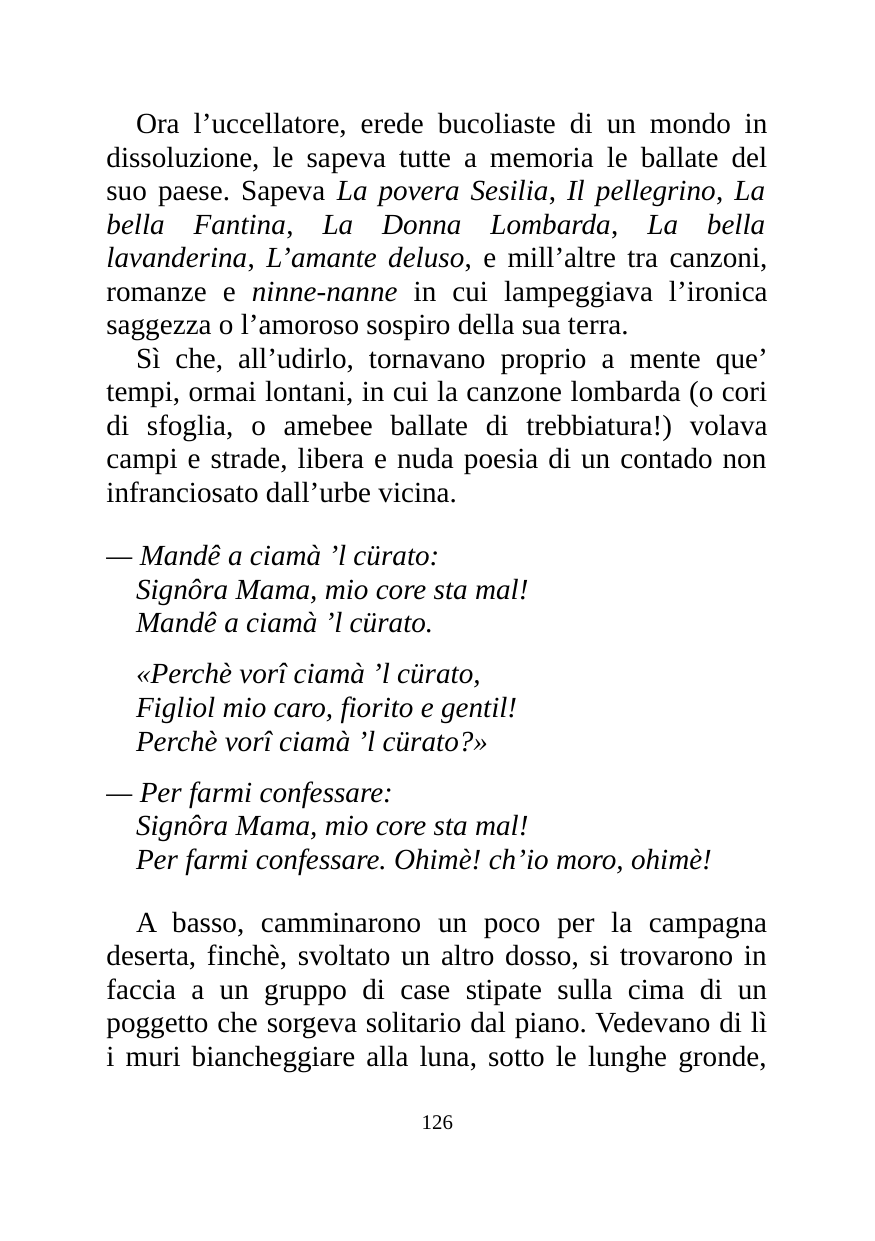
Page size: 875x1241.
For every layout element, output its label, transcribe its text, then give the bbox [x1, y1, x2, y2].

text Sì che, all’udirlo, tornavano proprio a mente que’ tempi, ormai lontani, in cui la canzone lombarda (o cori di sfoglia, o amebee ballate di trebbiatura!) volava campi e strade, libera e nuda poesia di un contado non infranciosato dall’urbe vicina. [106, 341, 768, 509]
text Ora l’uccellatore, erede bucoliaste di un mondo in dissoluzione, le sapeva tutte a memoria le ballate del suo paese. Sapeva La povera Sesilia, Il pellegrino, La bella Fantina, La Donna Lombarda, La bella lavanderina, L’amante deluso, e mill’altre tra canzoni, romanze e ninne-nanne in cui lampeggiava l’ironica saggezza o l’amoroso sospiro della sua terra. [106, 106, 768, 341]
text — Mandê a ciamà ’l cürato: Signôra Mama, mio core sta mal! Mandê a ciamà ’l cürato. [106, 538, 768, 639]
text — Per farmi confessare: Signôra Mama, mio core sta mal! Per farmi confessare. Ohimè! ch’io moro, ohimè! [106, 775, 768, 876]
text A basso, camminarono un poco per la campagna deserta, finchè, svoltato un altro dosso, si trovarono in faccia a un gruppo di case stipate sulla cima di un poggetto che sorgeva solitario dal piano. Vedevano di lì i muri biancheggiare alla luna, sotto le lunghe gronde, [106, 905, 768, 1073]
text «Perchè vorî ciamà ’l cürato, Figliol mio caro, fiorito e gentil! Perchè vorî ciamà ’l cürato?» [136, 657, 768, 757]
